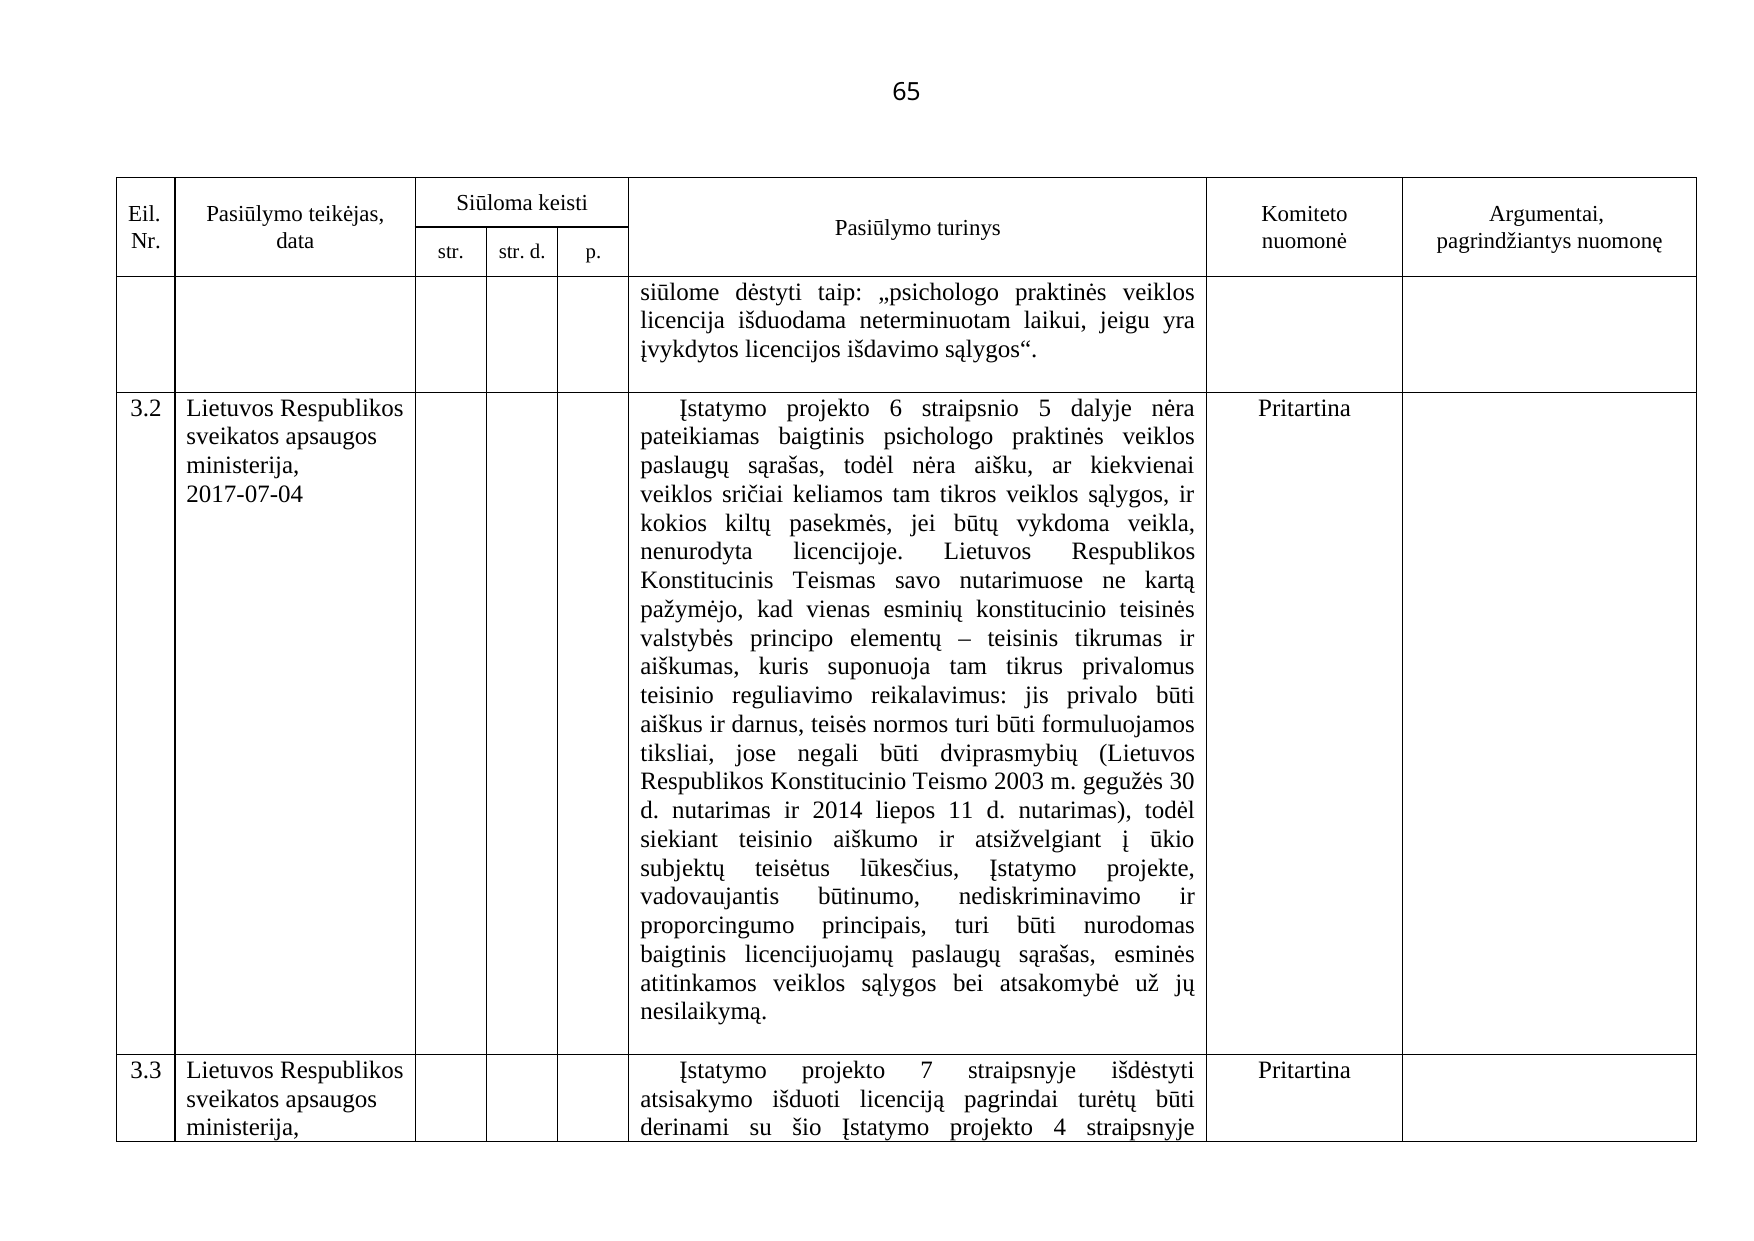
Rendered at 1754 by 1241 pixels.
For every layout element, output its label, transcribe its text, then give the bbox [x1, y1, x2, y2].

table_cell [1403, 1055, 1696, 1141]
table_cell Pritartina [1207, 1055, 1402, 1141]
table_cell [558, 393, 628, 1054]
table_cell Pritartina [1207, 393, 1402, 1054]
table_cell [558, 277, 628, 392]
table_cell [1403, 277, 1696, 392]
table_cell [558, 1055, 628, 1141]
table_cell [117, 277, 174, 392]
table_cell Įstatymo projekto 6 straipsnio 5 dalyje nėra pateikiamas baigtinis psichologo praktinės veiklos paslaugų sąrašas, todėl nėra aišku, ar kiekvienai veiklos sričiai keliamos tam tikros veiklos sąlygos, ir kokios kiltų pasekmės, jei būtų vykdoma veikla, nenurodyta licencijoje. Lietuvos Respublikos Konstitucinis Teismas savo nutarimuose ne kartą pažymėjo, kad vienas esminių konstitucinio teisinės valstybės principo elementų – teisinis tikrumas ir aiškumas, kuris suponuoja tam tikrus privalomus teisinio reguliavimo reikalavimus: jis privalo būti aiškus ir darnus, teisės normos turi būti formuluojamos tiksliai, jose negali būti dviprasmybių (Lietuvos Respublikos Konstitucinio Teismo 2003 m. gegužės 30 d. nutarimas ir 2014 liepos 11 d. nutarimas), todėl siekiant teisinio aiškumo ir atsižvelgiant į ūkio subjektų teisėtus lūkesčius, Įstatymo projekte, vadovaujantis būtinumo, nediskriminavimo ir proporcingumo principais, turi būti nurodomas baigtinis licencijuojamų paslaugų sąrašas, esminės atitinkamos veiklos sąlygos bei atsakomybė už jų nesilaikymą. [629, 393, 1206, 1054]
table_cell str. [416, 228, 486, 276]
table_cell [416, 1055, 486, 1141]
table_cell siūlome dėstyti taip: „psichologo praktinės veiklos licencija išduodama neterminuotam laikui, jeigu yra įvykdytos licencijos išdavimo sąlygos“. [629, 277, 1206, 392]
table_cell [416, 393, 486, 1054]
table_header Pasiūlymo teikėjas, data [176, 178, 415, 276]
table_cell [1207, 277, 1402, 392]
table_cell 3.2 [117, 393, 174, 1054]
table_header Eil. Nr. [117, 178, 174, 276]
table_cell Įstatymo projekto 7 straipsnyje išdėstyti atsisakymo išduoti licenciją pagrindai turėtų būti derinami su šio Įstatymo projekto 4 straipsnyje [629, 1055, 1206, 1141]
table_cell [416, 277, 486, 392]
table_cell [1403, 393, 1696, 1054]
table_cell p. [558, 228, 628, 276]
table_cell 3.3 [117, 1055, 174, 1141]
table_header Siūloma keisti [416, 178, 628, 226]
table_cell str. d. [487, 228, 557, 276]
table_cell [487, 277, 557, 392]
table_cell [487, 393, 557, 1054]
table_cell [487, 1055, 557, 1141]
table_header Argumentai, pagrindžiantys nuomonę [1403, 178, 1696, 276]
table_cell Lietuvos Respublikos sveikatos apsaugos ministerija, [176, 1055, 415, 1141]
table_cell [176, 277, 415, 392]
table_header Pasiūlymo turinys [629, 178, 1206, 276]
table_cell Lietuvos Respublikos sveikatos apsaugos ministerija, 2017-07-04 [176, 393, 415, 1054]
table_header Komiteto nuomonė [1207, 178, 1402, 276]
